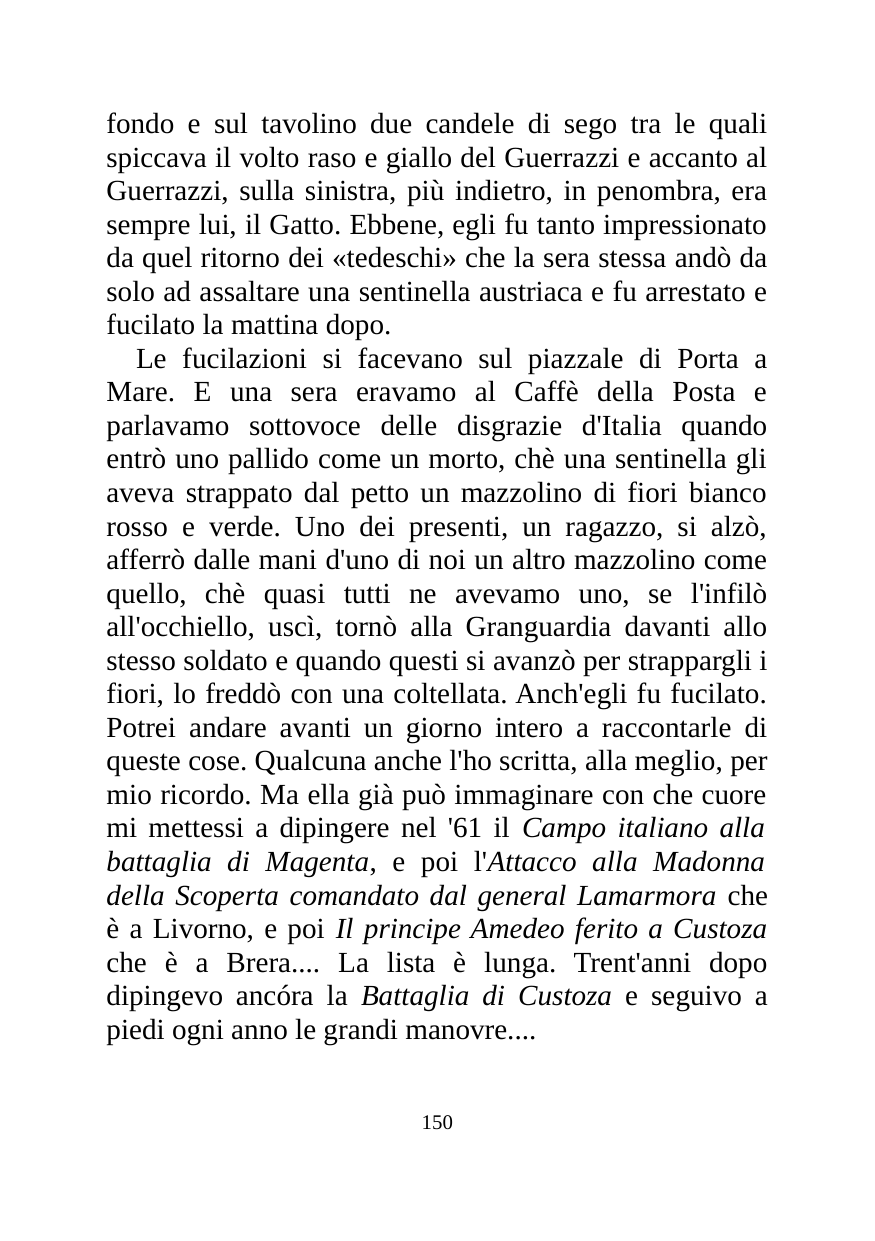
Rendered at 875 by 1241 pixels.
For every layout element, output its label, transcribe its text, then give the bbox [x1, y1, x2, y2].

text Le fucilazioni si facevano sul piazzale di Porta a Mare. E una sera eravamo al Caffè della Posta e parlavamo sottovoce delle disgrazie d'Italia quando entrò uno pallido come un morto, chè una sentinella gli aveva strappato dal petto un mazzolino di fiori bianco rosso e verde. Uno dei presenti, un ragazzo, si alzò, afferrò dalle mani d'uno di noi un altro mazzolino come quello, chè quasi tutti ne avevamo uno, se l'infilò all'occhiello, uscì, tornò alla Granguardia davanti allo stesso soldato e quando questi si avanzò per strappargli i fiori, lo freddò con una coltellata. Anch'egli fu fucilato. Potrei andare avanti un giorno intero a raccontarle di queste cose. Qualcuna anche l'ho scritta, alla meglio, per mio ricordo. Ma ella già può immaginare con che cuore mi mettessi a dipingere nel '61 il Campo italiano alla battaglia di Magenta, e poi l'Attacco alla Madonna della Scoperta comandato dal general Lamarmora che è a Livorno, e poi Il principe Amedeo ferito a Custoza che è a Brera.... La lista è lunga. Trent'anni dopo dipingevo ancóra la Battaglia di Custoza e seguivo a piedi ogni anno le grandi manovre.... [106, 341, 768, 1045]
text fondo e sul tavolino due candele di sego tra le quali spiccava il volto raso e giallo del Guerrazzi e accanto al Guerrazzi, sulla sinistra, più indietro, in penombra, era sempre lui, il Gatto. Ebbene, egli fu tanto impressionato da quel ritorno dei «tedeschi» che la sera stessa andò da solo ad assaltare una sentinella austriaca e fu arrestato e fucilato la mattina dopo. [106, 106, 768, 341]
